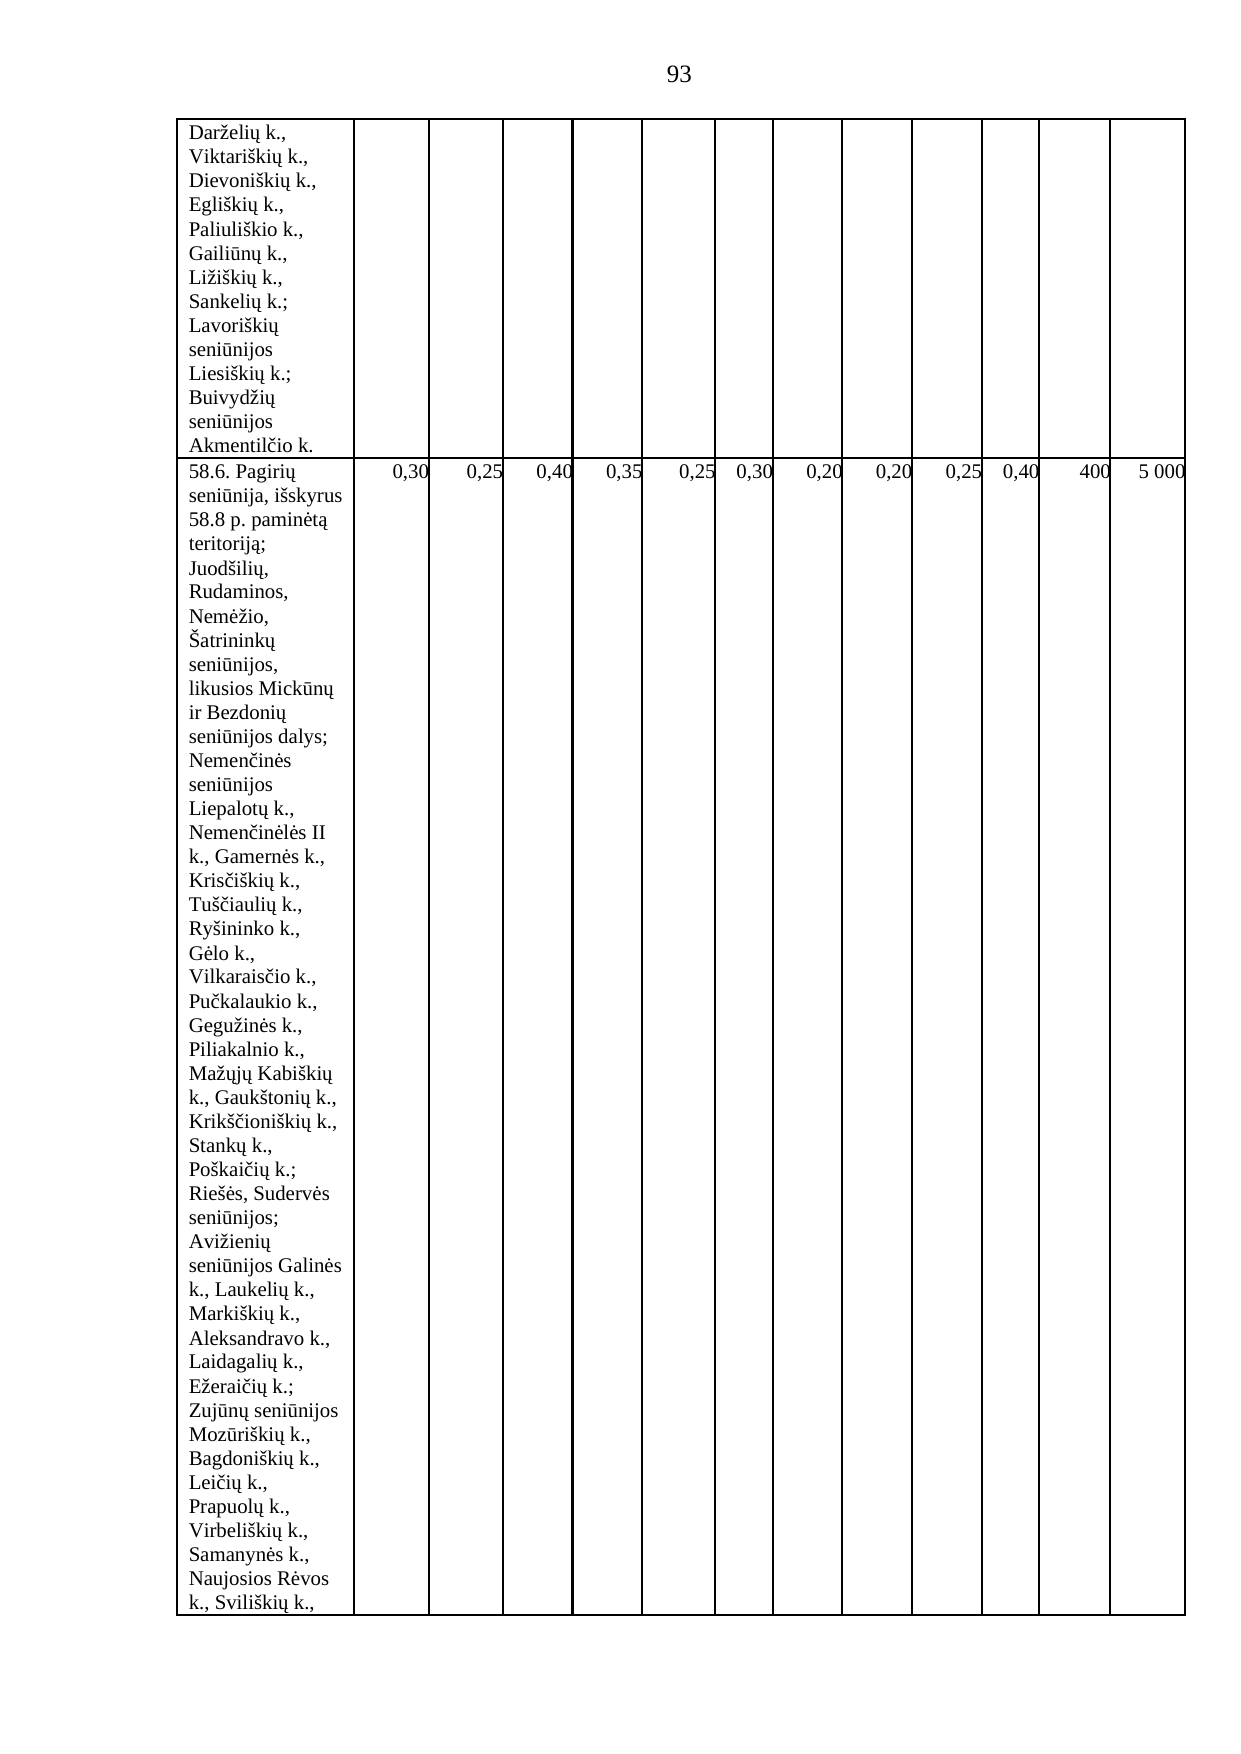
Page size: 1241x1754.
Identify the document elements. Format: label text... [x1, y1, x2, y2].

table_cell 5 000 [1111, 459, 1184, 1614]
table_cell [774, 120, 841, 457]
table_cell 0,25 [430, 459, 502, 1614]
table_cell 0,30 [355, 459, 428, 1614]
table_cell [1111, 120, 1184, 457]
table_cell 0,25 [913, 459, 981, 1614]
table_cell 0,35 [574, 459, 641, 1614]
table_cell [983, 120, 1038, 457]
table_cell 0,30 [716, 459, 772, 1614]
table_cell 0,20 [774, 459, 841, 1614]
table_cell [913, 120, 981, 457]
table_cell 0,40 [504, 459, 571, 1614]
table_cell Darželių k., Viktariškių k., Dievoniškių k., Egliškių k., Paliuliškio k., Gailiūnų k., Ližiškių k., Sankelių k.; Lavoriškių seniūnijos Liesiškių k.; Buivydžių seniūnijos Akmentilčio k. [178, 120, 353, 457]
table_cell [430, 120, 502, 457]
table_cell 58.6. Pagirių seniūnija, išskyrus 58.8 p. paminėtą teritoriją; Juodšilių, Rudaminos, Nemėžio, Šatrininkų seniūnijos, likusios Mickūnų ir Bezdonių seniūnijos dalys; Nemenčinės seniūnijos Liepalotų k., Nemenčinėlės II k., Gamernės k., Krisčiškių k., Tuščiaulių k., Ryšininko k., Gėlo k., Vilkaraisčio k., Pučkalaukio k., Gegužinės k., Piliakalnio k., Mažųjų Kabiškių k., Gaukštonių k., Krikščioniškių k., Stankų k., Poškaičių k.; Riešės, Sudervės seniūnijos; Avižienių seniūnijos Galinės k., Laukelių k., Markiškių k., Aleksandravo k., Laidagalių k., Ežeraičių k.; Zujūnų seniūnijos Mozūriškių k., Bagdoniškių k., Leičių k., Prapuolų k., Virbeliškių k., Samanynės k., Naujosios Rėvos k., Sviliškių k., [178, 459, 353, 1614]
table_cell [574, 120, 641, 457]
table_cell [504, 120, 571, 457]
table_cell [843, 120, 911, 457]
table_cell [355, 120, 428, 457]
table_cell [716, 120, 772, 457]
table_cell [1040, 120, 1109, 457]
table_cell [643, 120, 714, 457]
table_cell 0,20 [843, 459, 911, 1614]
table_cell 400 [1040, 459, 1109, 1614]
table_cell 0,40 [983, 459, 1038, 1614]
table_cell 0,25 [643, 459, 714, 1614]
